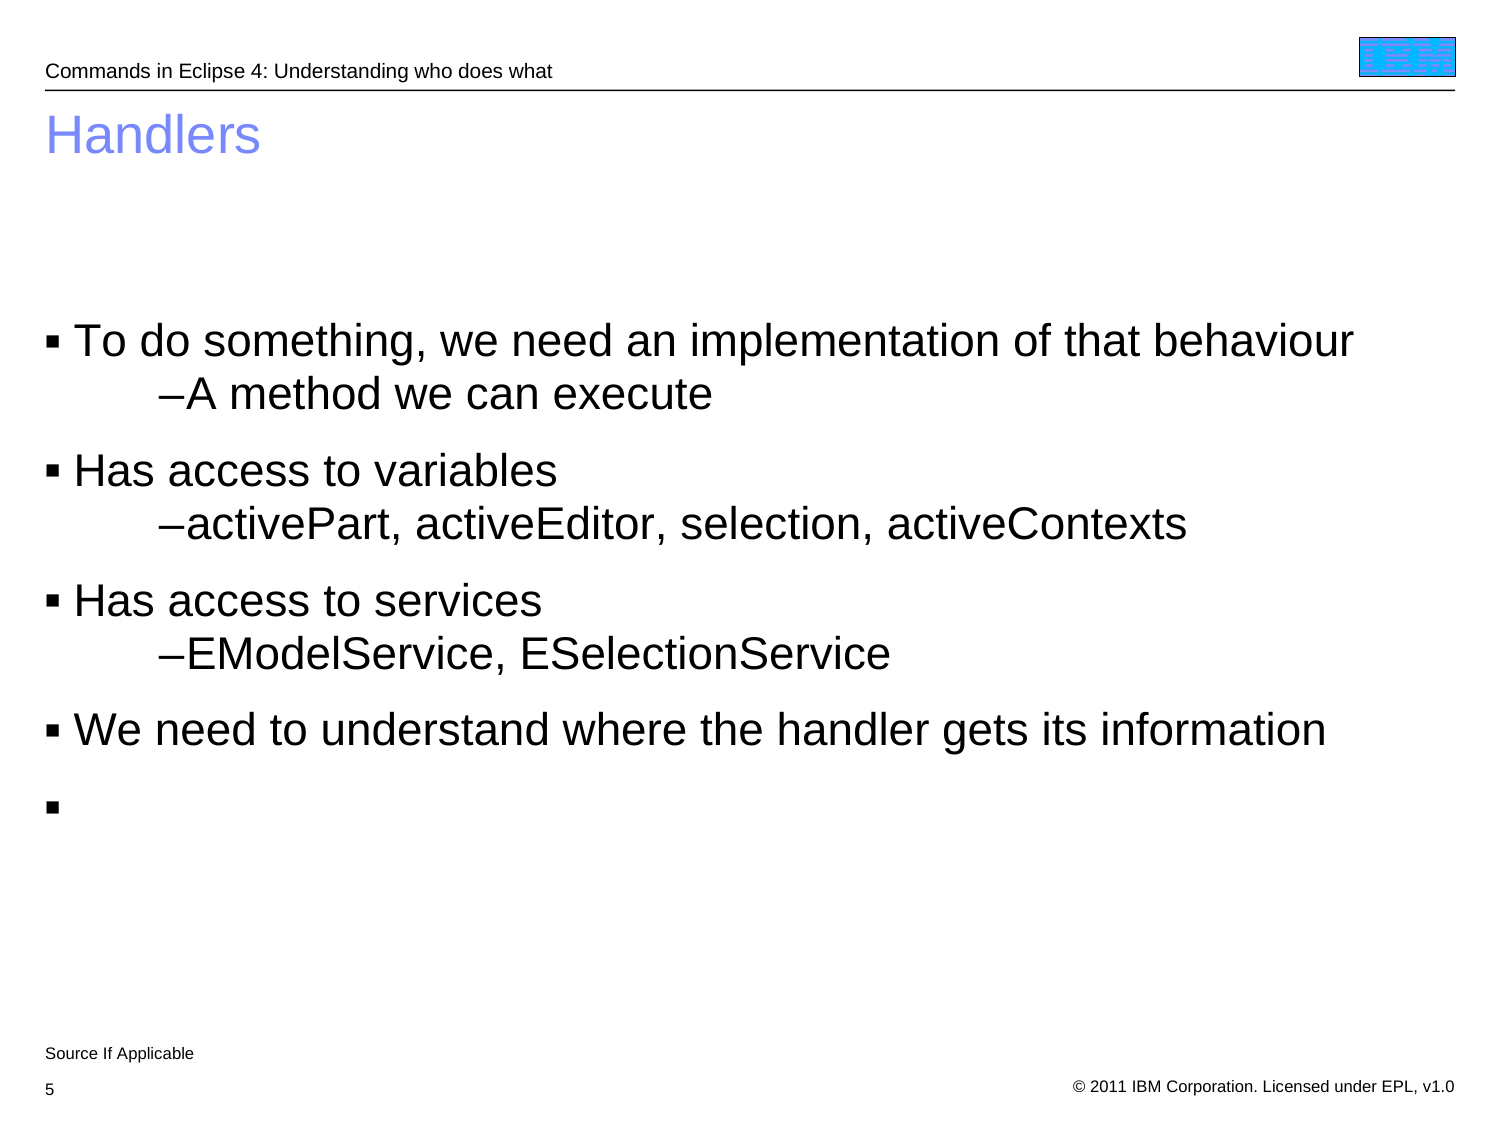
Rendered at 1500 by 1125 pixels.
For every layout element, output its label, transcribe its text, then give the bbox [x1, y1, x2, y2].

text_box Source If Applicable [30, 1021, 1441, 1072]
title Handlers [30, 97, 1456, 218]
list To do something, we need an implementation of that behaviour A method we can execute Has access to variables activePart, activeEditor, selection, activeContexts Has access to services EModelService, ESelectionService We need to understand where the handler gets its information [30, 307, 1456, 1058]
text_box Commands in Eclipse 4: Understanding who does what [30, 37, 1306, 83]
